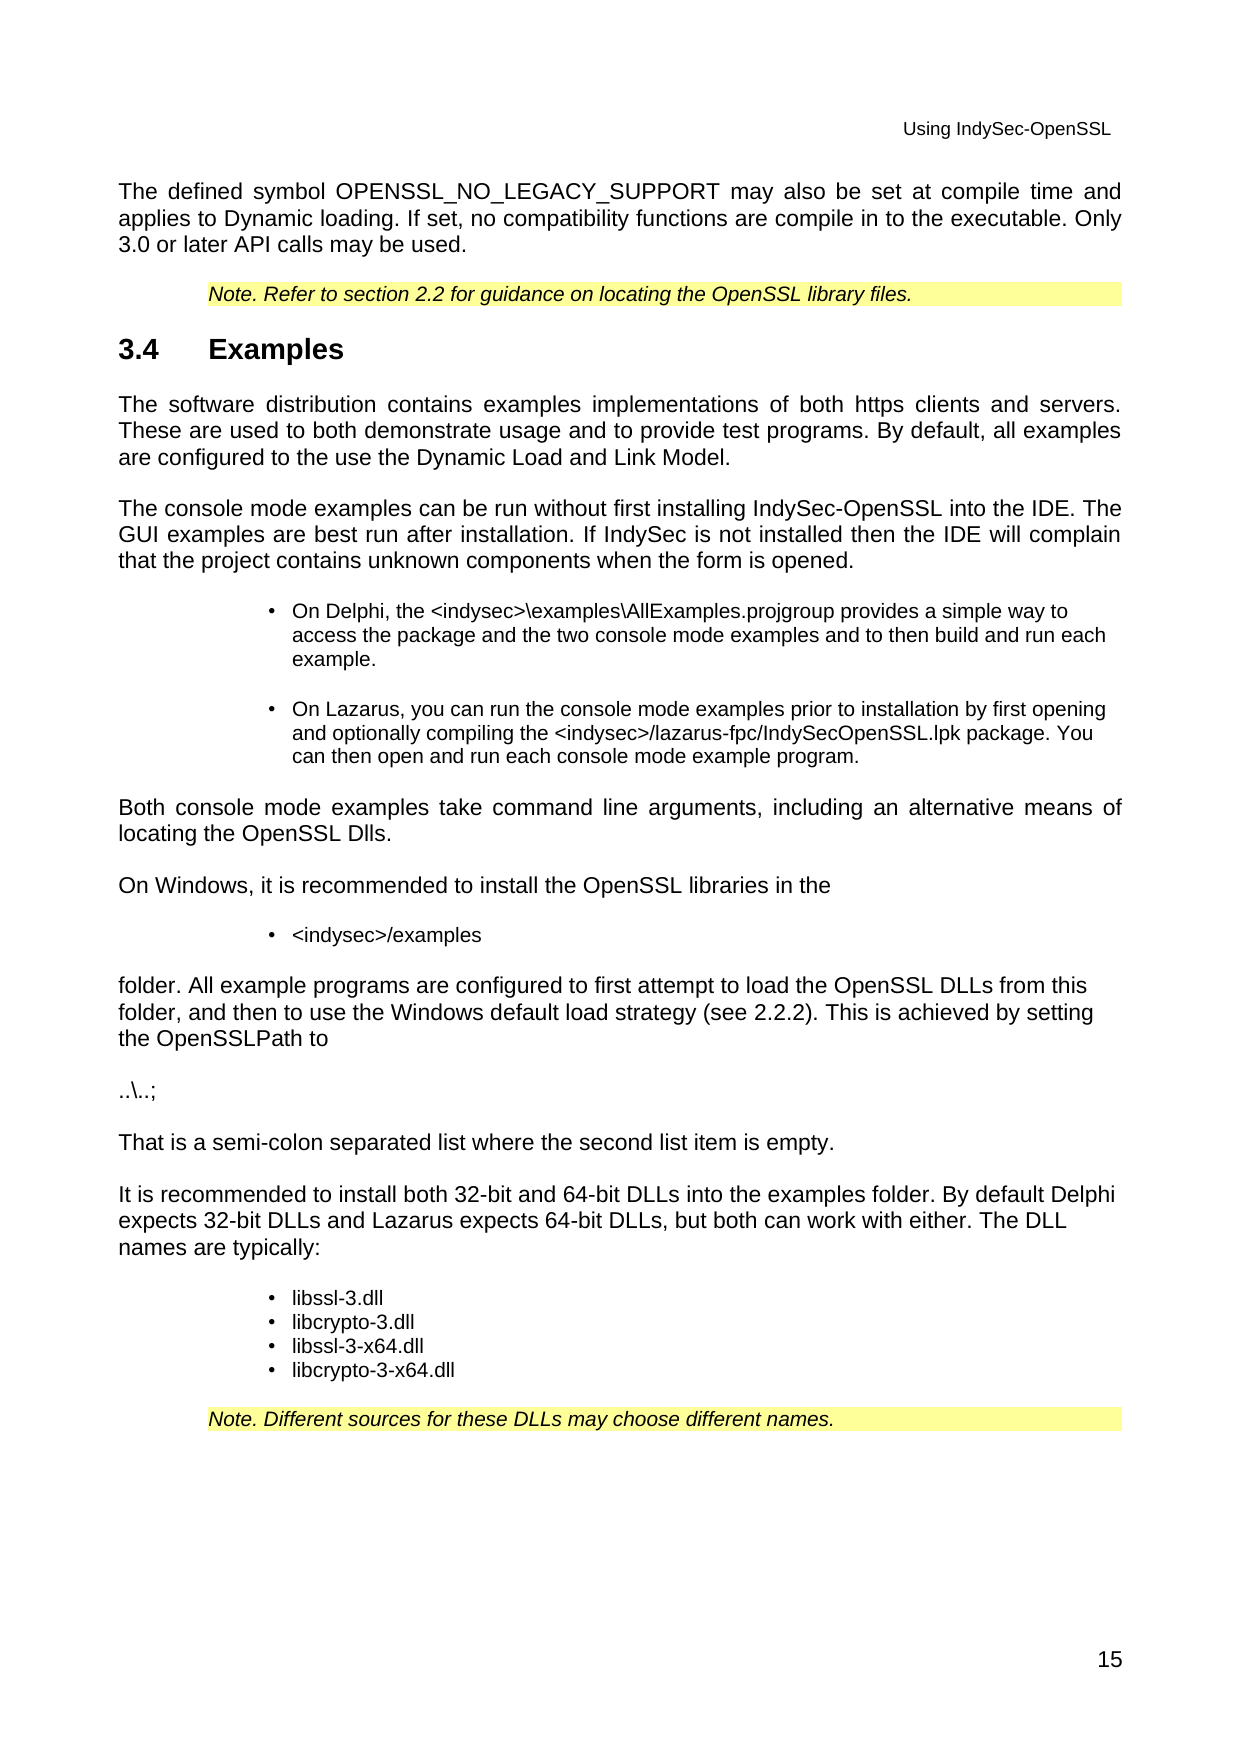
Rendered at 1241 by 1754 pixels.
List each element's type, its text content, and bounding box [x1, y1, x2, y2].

text The console mode examples can be run without first installing IndySec-OpenSSL into the IDE. The GUI examples are best run after installation. If IndySec is not installed then the IDE will complain that the project contains unknown components when the form is opened. [118, 495, 1122, 574]
text The software distribution contains examples implementations of both https clients and servers. These are used to both demonstrate usage and to provide test programs. By default, all examples are configured to the use the Dynamic Load and Link Model. [118, 391, 1122, 470]
text Both console mode examples take command line arguments, including an alternative means of locating the OpenSSL Dlls. [118, 794, 1122, 847]
text The defined symbol OPENSSL_NO_LEGACY_SUPPORT may also be set at compile time and applies to Dynamic loading. If set, no compatibility functions are compile in to the executable. Only 3.0 or later API calls may be used. [118, 178, 1122, 257]
text ..\..; [118, 1077, 1122, 1103]
text That is a semi-colon separated list where the second list item is empty. [118, 1129, 1122, 1155]
list <indysec>/examples [268, 923, 1122, 947]
subtitle Examples [118, 332, 1122, 365]
text folder. All example programs are configured to first attempt to load the OpenSSL DLLs from this folder, and then to use the Windows default load strategy (see 2.2.2). This is achieved by setting the OpenSSLPath to [118, 972, 1122, 1052]
text On Windows, it is recommended to install the OpenSSL libraries in the [118, 872, 1122, 898]
list libssl-3.dll [268, 1285, 1122, 1309]
list On Delphi, the <indysec>\examples\AllExamples.projgroup provides a simple way to access the package and the two console mode examples and to then build and run each example. [268, 599, 1122, 671]
list libcrypto-3-x64.dll [268, 1358, 1122, 1382]
text Note. Different sources for these DLLs may choose different names. [208, 1407, 1122, 1431]
list libssl-3-x64.dll [268, 1333, 1122, 1358]
list On Lazarus, you can run the console mode examples prior to installation by first opening and optionally compiling the <indysec>/lazarus-fpc/IndySecOpenSSL.lpk package. You can then open and run each console mode example program. [268, 696, 1122, 768]
list libcrypto-3.dll [268, 1309, 1122, 1333]
text Note. Refer to section 2.2 for guidance on locating the OpenSSL library files. [208, 282, 1122, 306]
text It is recommended to install both 32-bit and 64-bit DLLs into the examples folder. By default Delphi expects 32-bit DLLs and Lazarus expects 64-bit DLLs, but both can work with either. The DLL names are typically: [118, 1181, 1122, 1260]
